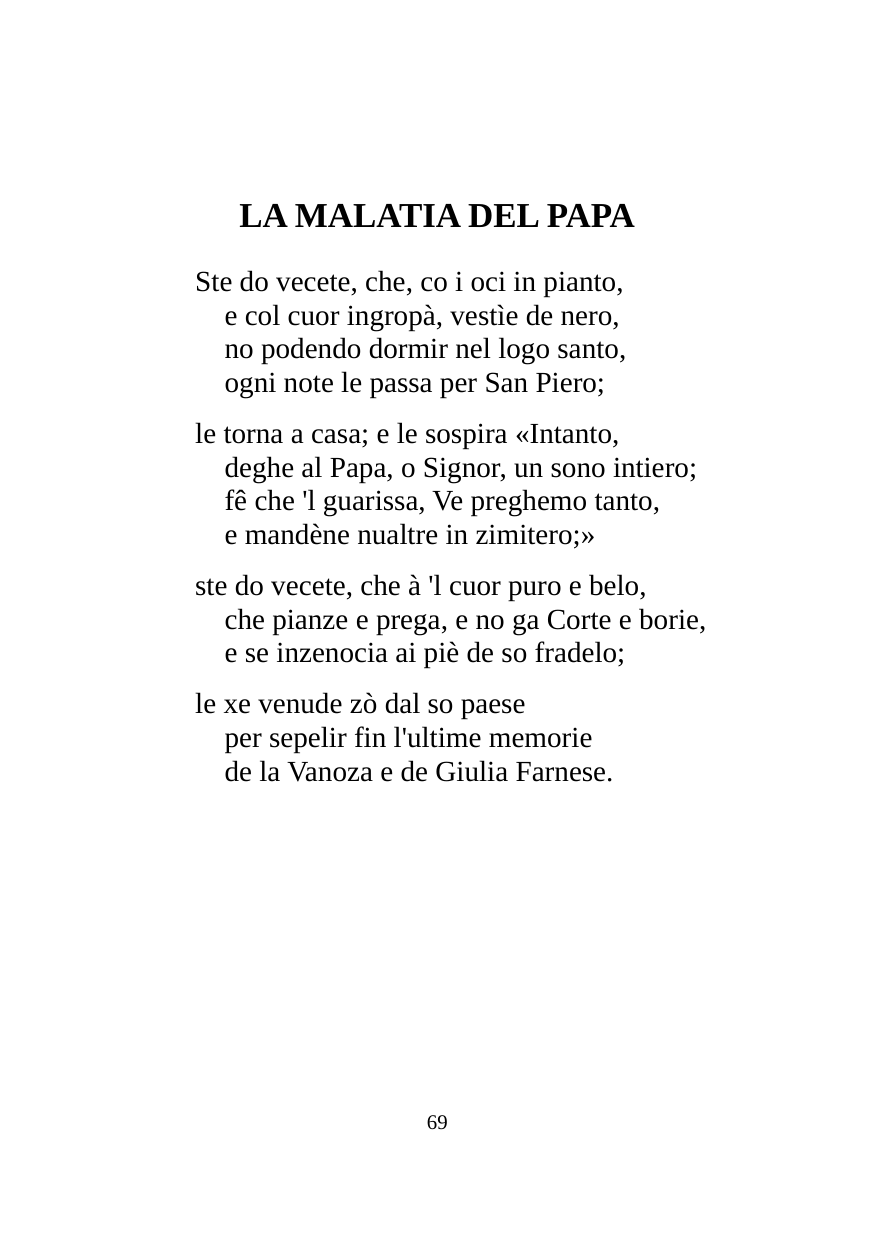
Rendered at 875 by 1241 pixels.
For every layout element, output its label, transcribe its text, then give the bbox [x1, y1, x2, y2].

text le torna a casa; e le sospira «Intanto, deghe al Papa, o Signor, un sono intiero; fê che 'l guarissa, Ve preghemo tanto, e mandène nualtre in zimitero;» [195, 416, 768, 551]
text ste do vecete, che à 'l cuor puro e belo, che pianze e prega, e no ga Corte e borie, e se inzenocia ai piè de so fradelo; [195, 568, 768, 669]
text Ste do vecete, che, co i oci in pianto, e col cuor ingropà, vestìe de nero, no podendo dormir nel logo santo, ogni note le passa per San Piero; [195, 264, 768, 399]
subtitle LA MALATIA DEL PAPA [106, 195, 768, 235]
text le xe venude zò dal so paese per sepelir fin l'ultime memorie de la Vanoza e de Giulia Farnese. [195, 687, 768, 787]
